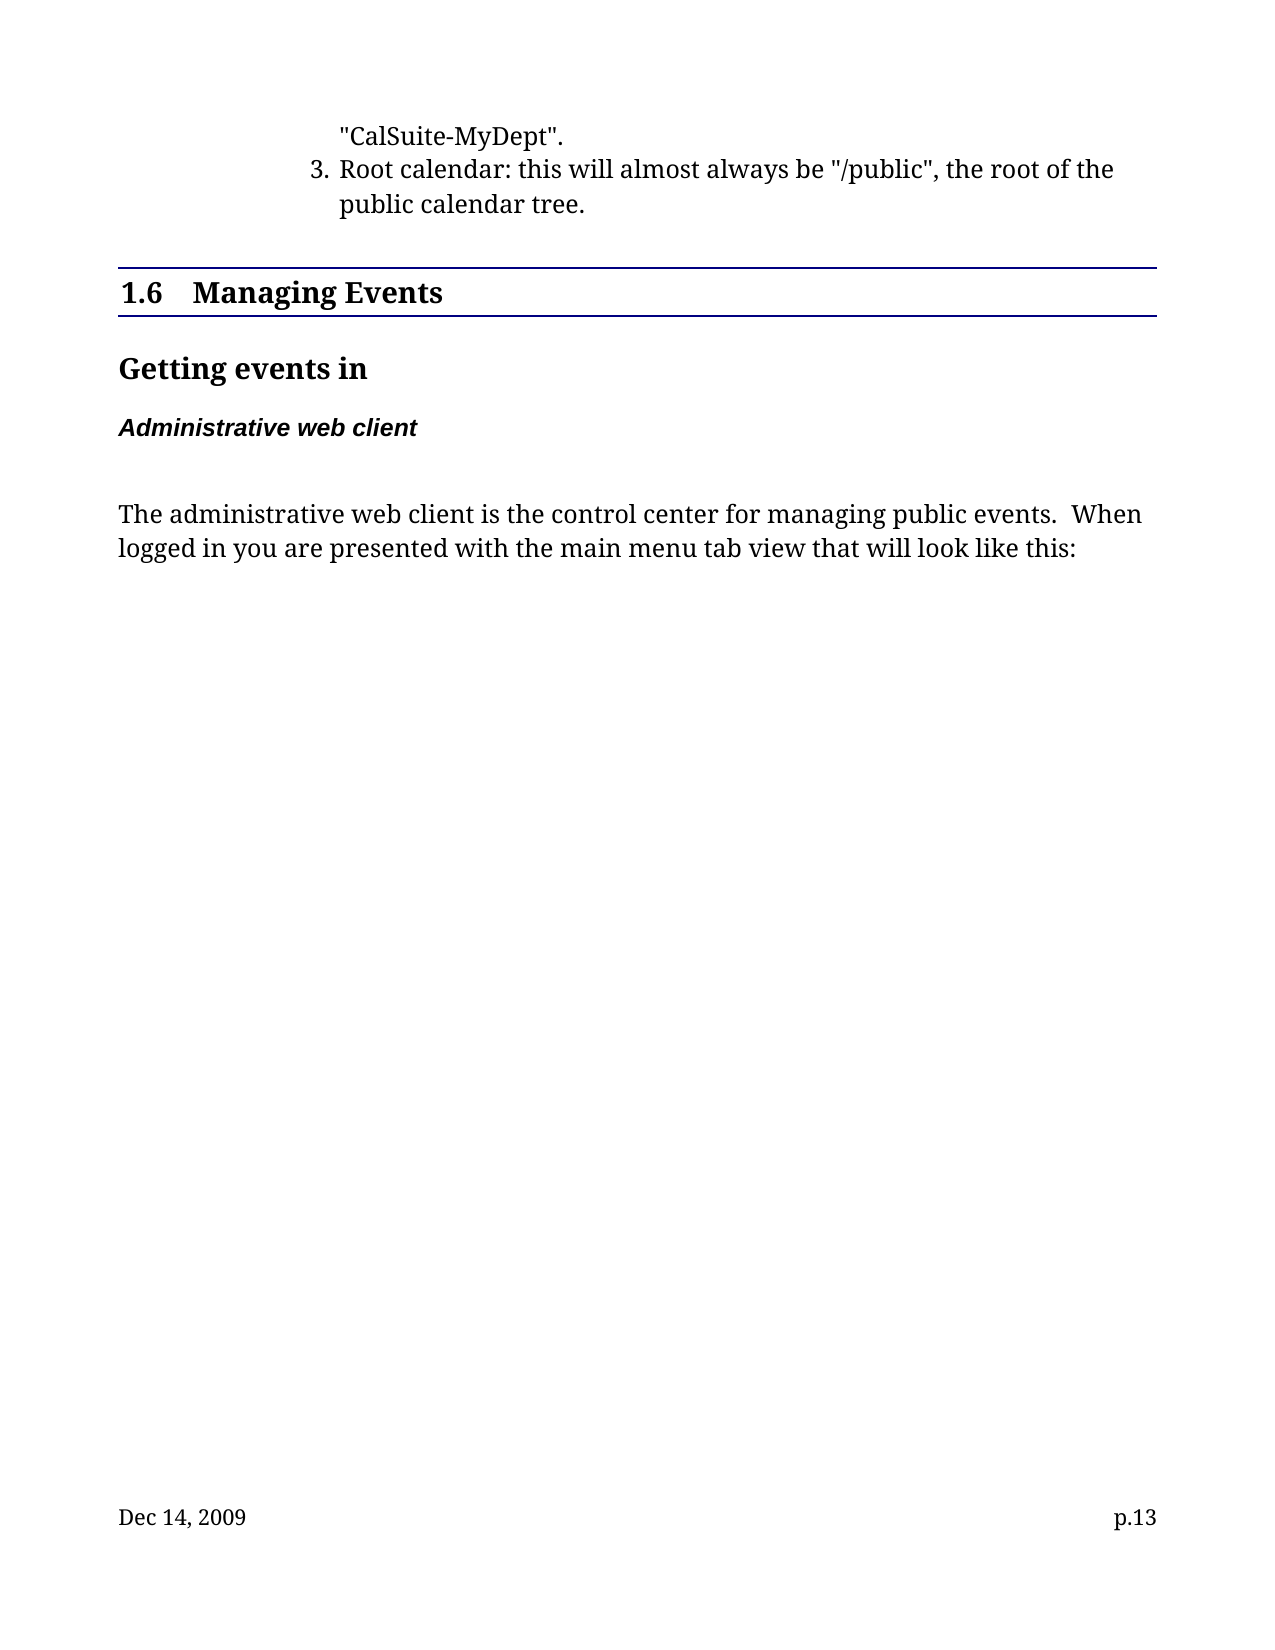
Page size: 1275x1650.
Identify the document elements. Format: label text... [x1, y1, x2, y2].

subtitle Managing Events [118, 269, 1157, 315]
subtitle Administrative web client [118, 413, 1157, 441]
text The administrative web client is the control center for managing public events. When logged in you are presented with the main menu tab view that will look like this: [118, 496, 1157, 564]
subtitle Getting events in [118, 348, 1157, 388]
list Root calendar: this will almost always be "/public", the root of the public calendar tree. [309, 152, 1157, 220]
list "CalSuite-MyDept". [309, 118, 1157, 152]
